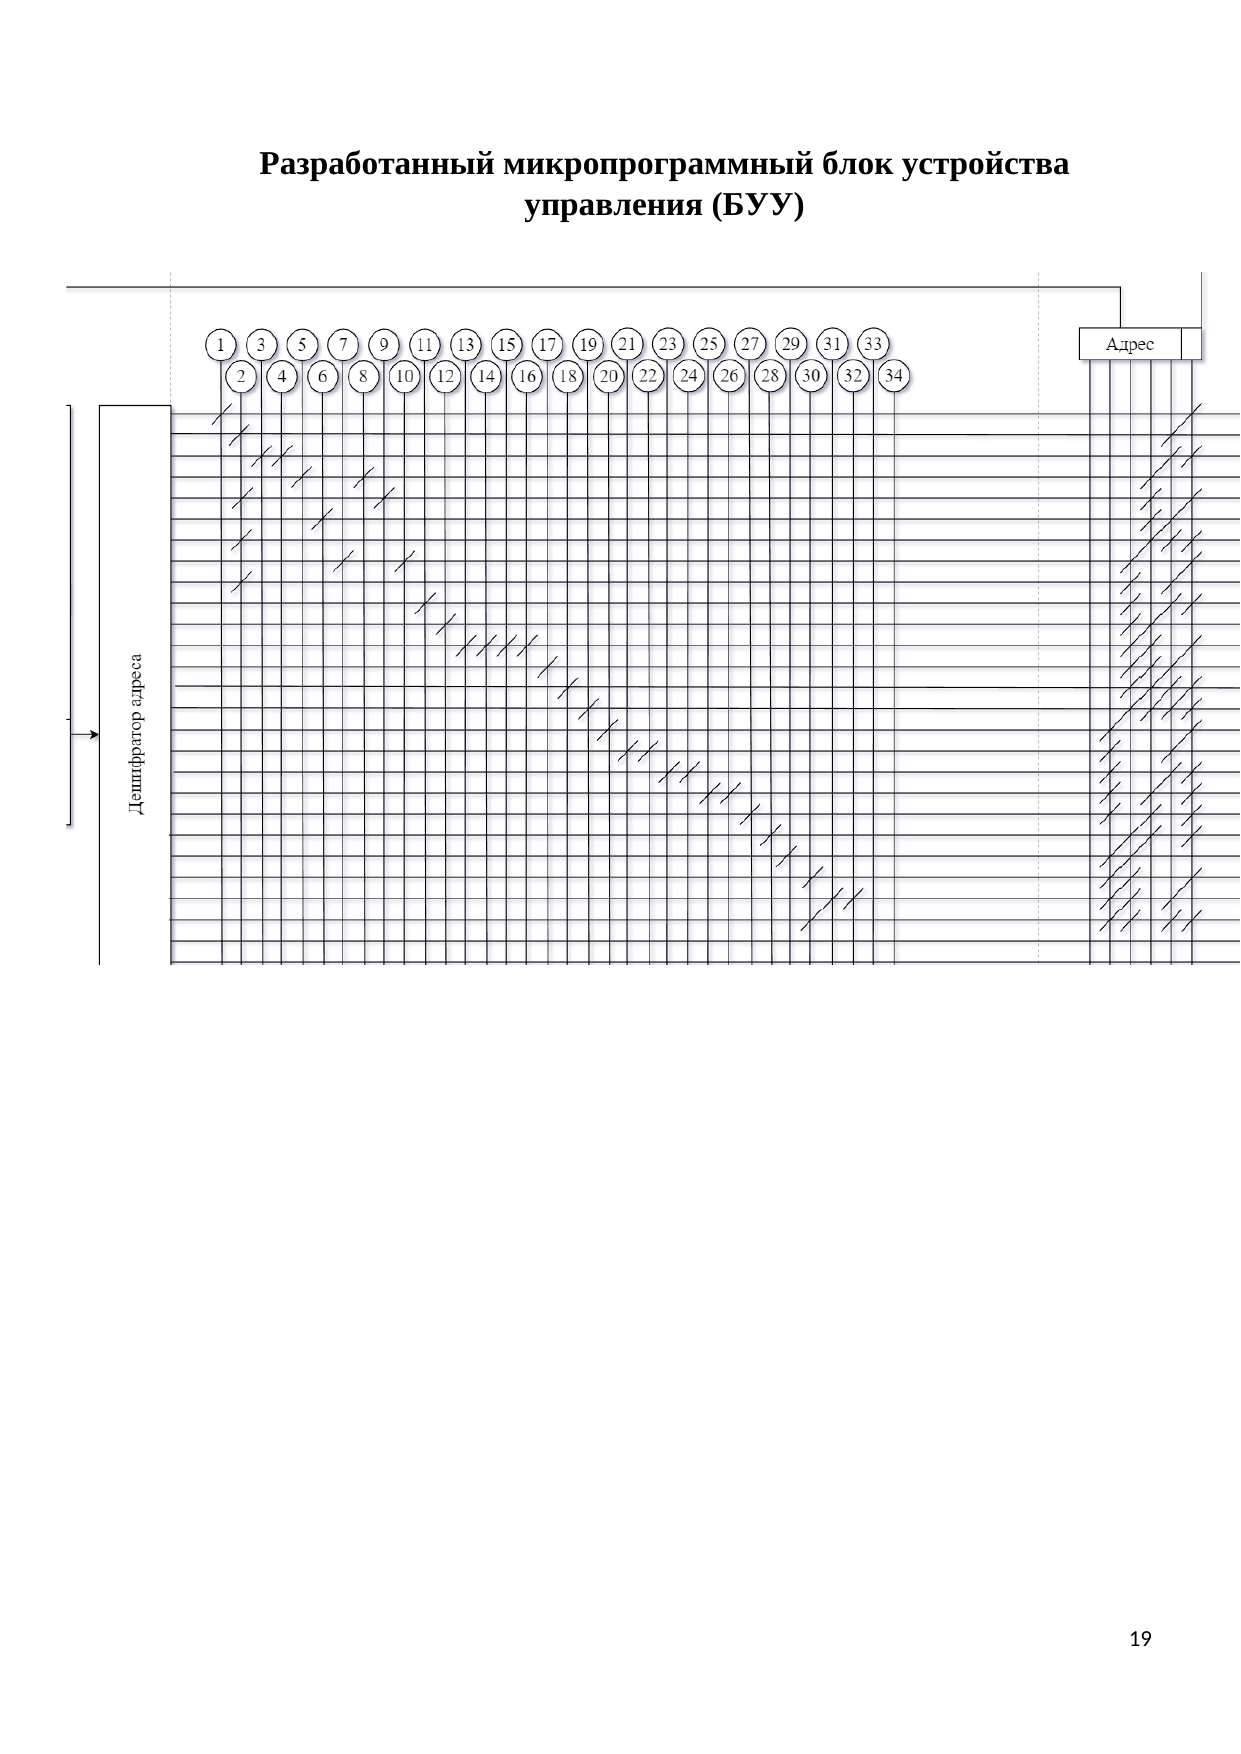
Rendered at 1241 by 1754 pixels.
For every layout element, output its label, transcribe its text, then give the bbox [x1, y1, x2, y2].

subtitle Разработанный микропрограммный блок устройства управления (БУУ) [177, 143, 1152, 223]
picture [66, 272, 1240, 965]
